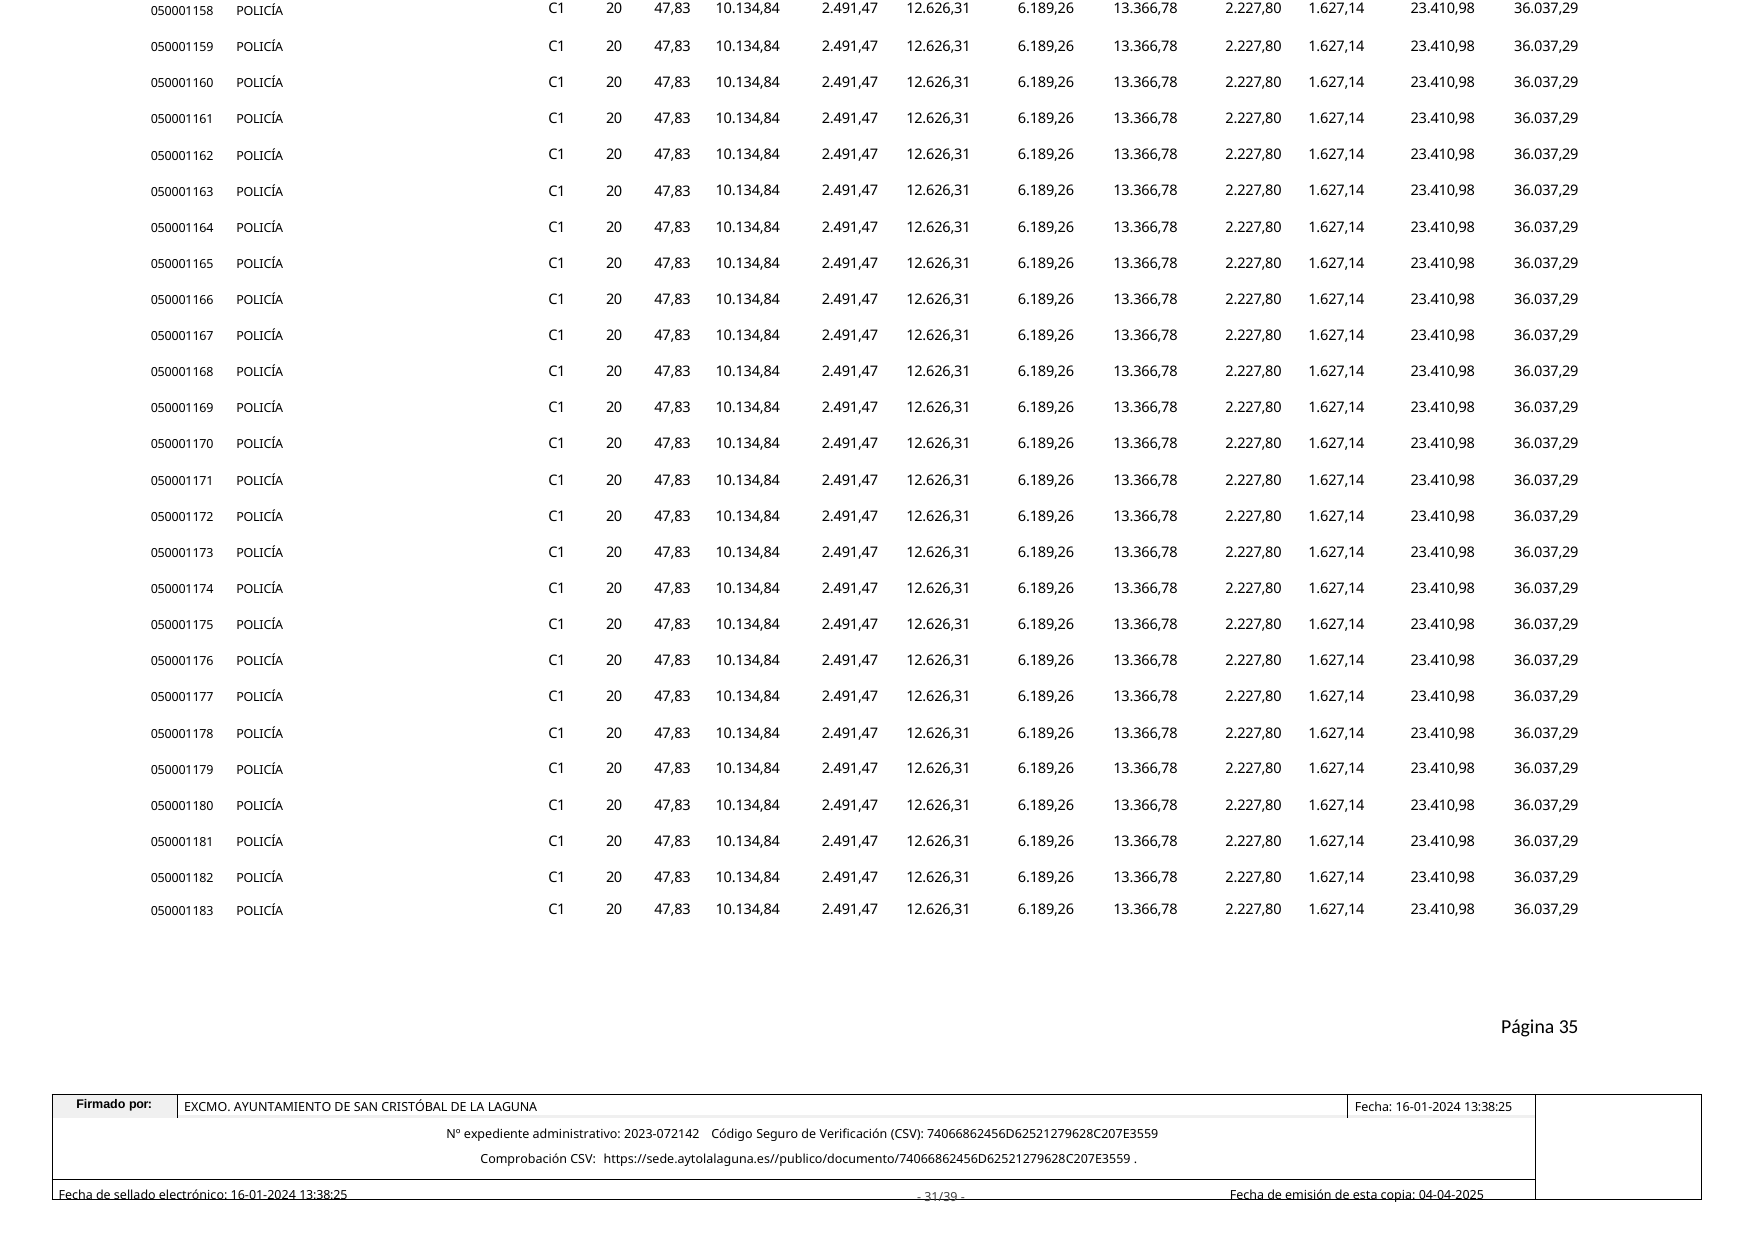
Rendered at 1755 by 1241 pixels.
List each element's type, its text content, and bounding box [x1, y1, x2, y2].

table_cell 10.134,84 [703, 315, 801, 352]
table_cell 050001177 [146, 677, 225, 713]
table_cell 10.134,84 [703, 749, 801, 785]
table_cell 050001173 [146, 532, 225, 568]
table_cell 6.189,26 [995, 894, 1094, 920]
table_cell 2.491,47 [801, 424, 893, 460]
table_cell 20 [586, 568, 638, 604]
table_cell 13.366,78 [1094, 568, 1202, 604]
table_cell 6.189,26 [995, 568, 1094, 604]
table_cell 2.491,47 [801, 135, 893, 171]
table_cell POLICÍA [225, 749, 416, 785]
table_cell 13.366,78 [1094, 171, 1202, 207]
table_cell 23.410,98 [1388, 460, 1495, 496]
table_cell C1 [416, 26, 586, 62]
table_cell 47,83 [639, 460, 703, 496]
table_cell 2.227,80 [1202, 460, 1295, 496]
table_cell 20 [586, 207, 638, 243]
table_cell POLICÍA [225, 641, 416, 677]
table_cell POLICÍA [225, 63, 416, 99]
table_cell 47,83 [639, 99, 703, 135]
table_cell 20 [586, 713, 638, 749]
table_cell 2.491,47 [801, 315, 893, 352]
table_cell 20 [586, 135, 638, 171]
table_cell 6.189,26 [995, 279, 1094, 315]
table_cell 13.366,78 [1094, 894, 1202, 920]
table_cell 1.627,14 [1295, 749, 1388, 785]
table_cell 1.627,14 [1295, 388, 1388, 424]
table_cell 6.189,26 [995, 352, 1094, 388]
table_cell 12.626,31 [893, 713, 995, 749]
table_cell 12.626,31 [893, 26, 995, 62]
table_cell 20 [586, 677, 638, 713]
table_cell C1 [416, 63, 586, 99]
table_cell 6.189,26 [995, 388, 1094, 424]
table_cell 6.189,26 [995, 713, 1094, 749]
table_cell 36.037,29 [1495, 821, 1583, 857]
table_cell POLICÍA [225, 496, 416, 532]
table_cell 1.627,14 [1295, 821, 1388, 857]
table_cell POLICÍA [225, 677, 416, 713]
table_cell 2.227,80 [1202, 604, 1295, 641]
table_cell 12.626,31 [893, 894, 995, 920]
table_cell C1 [416, 749, 586, 785]
table_cell 2.227,80 [1202, 785, 1295, 821]
table_cell 2.491,47 [801, 857, 893, 893]
table_cell 10.134,84 [703, 99, 801, 135]
table_cell 23.410,98 [1388, 207, 1495, 243]
table_cell 10.134,84 [703, 460, 801, 496]
table_cell 12.626,31 [893, 857, 995, 893]
table_cell 2.491,47 [801, 460, 893, 496]
table_cell C1 [416, 388, 586, 424]
table_cell 23.410,98 [1388, 568, 1495, 604]
table_cell 10.134,84 [703, 388, 801, 424]
table_cell 12.626,31 [893, 171, 995, 207]
table_cell 2.227,80 [1202, 171, 1295, 207]
table_cell 10.134,84 [703, 677, 801, 713]
table_cell C1 [416, 243, 586, 279]
table_cell C1 [416, 207, 586, 243]
table_cell C1 [416, 677, 586, 713]
table_cell 10.134,84 [703, 532, 801, 568]
table_cell 2.491,47 [801, 749, 893, 785]
table_cell 36.037,29 [1495, 857, 1583, 893]
table_cell 13.366,78 [1094, 99, 1202, 135]
table_cell 13.366,78 [1094, 460, 1202, 496]
table_cell 13.366,78 [1094, 135, 1202, 171]
table_cell 23.410,98 [1388, 821, 1495, 857]
table_cell 6.189,26 [995, 135, 1094, 171]
table_cell 47,83 [639, 677, 703, 713]
table_cell 050001169 [146, 388, 225, 424]
table_cell 36.037,29 [1495, 207, 1583, 243]
table_cell 10.134,84 [703, 713, 801, 749]
table_cell POLICÍA [225, 135, 416, 171]
table_cell POLICÍA [225, 785, 416, 821]
table_cell C1 [416, 171, 586, 207]
table_cell 6.189,26 [995, 604, 1094, 641]
table_cell 13.366,78 [1094, 352, 1202, 388]
table_cell C1 [416, 568, 586, 604]
table_cell 6.189,26 [995, 171, 1094, 207]
table_cell 47,83 [639, 243, 703, 279]
table_cell 1.627,14 [1295, 496, 1388, 532]
table_cell 10.134,84 [703, 785, 801, 821]
table_cell 2.227,80 [1202, 207, 1295, 243]
table_cell 6.189,26 [995, 460, 1094, 496]
table_cell 36.037,29 [1495, 171, 1583, 207]
table_cell 2.227,80 [1202, 568, 1295, 604]
table_cell 050001167 [146, 315, 225, 352]
table_cell 6.189,26 [995, 243, 1094, 279]
table_cell 10.134,84 [703, 279, 801, 315]
table_cell 47,83 [639, 713, 703, 749]
table_cell 20 [586, 352, 638, 388]
table_cell 13.366,78 [1094, 641, 1202, 677]
table_cell 2.227,80 [1202, 315, 1295, 352]
table_cell 2.227,80 [1202, 352, 1295, 388]
table_cell POLICÍA [225, 315, 416, 352]
table_cell 23.410,98 [1388, 135, 1495, 171]
table_cell 10.134,84 [703, 424, 801, 460]
table_cell 47,83 [639, 857, 703, 893]
table_cell POLICÍA [225, 568, 416, 604]
table_cell 050001174 [146, 568, 225, 604]
table_cell 1.627,14 [1295, 677, 1388, 713]
table_cell 1.627,14 [1295, 894, 1388, 920]
table_cell C1 [416, 135, 586, 171]
table_cell 2.491,47 [801, 207, 893, 243]
table_header 2.491,47 [801, 0, 893, 26]
table_cell 20 [586, 785, 638, 821]
table_cell 2.491,47 [801, 821, 893, 857]
table_cell POLICÍA [225, 171, 416, 207]
table_cell 36.037,29 [1495, 243, 1583, 279]
table_cell 13.366,78 [1094, 532, 1202, 568]
table_cell 050001164 [146, 207, 225, 243]
table_header 12.626,31 [893, 0, 995, 26]
table_header 20 [586, 0, 638, 26]
table_cell 20 [586, 604, 638, 641]
table_cell 47,83 [639, 604, 703, 641]
table_cell 10.134,84 [703, 26, 801, 62]
table_cell 23.410,98 [1388, 63, 1495, 99]
table_cell 050001162 [146, 135, 225, 171]
table_cell 050001183 [146, 894, 225, 920]
table_cell C1 [416, 460, 586, 496]
table_cell 6.189,26 [995, 424, 1094, 460]
table_cell 2.227,80 [1202, 713, 1295, 749]
table_cell 2.491,47 [801, 677, 893, 713]
table_cell 47,83 [639, 496, 703, 532]
table_cell 1.627,14 [1295, 568, 1388, 604]
table_cell 12.626,31 [893, 641, 995, 677]
table_cell 47,83 [639, 894, 703, 920]
table_cell 1.627,14 [1295, 99, 1388, 135]
table_cell 1.627,14 [1295, 424, 1388, 460]
table_cell 2.227,80 [1202, 388, 1295, 424]
table_header 47,83 [639, 0, 703, 26]
table_cell 1.627,14 [1295, 857, 1388, 893]
table_cell 36.037,29 [1495, 279, 1583, 315]
table_cell 23.410,98 [1388, 641, 1495, 677]
table_cell 23.410,98 [1388, 532, 1495, 568]
table_cell 36.037,29 [1495, 315, 1583, 352]
table_cell 10.134,84 [703, 171, 801, 207]
table_cell 20 [586, 641, 638, 677]
table_cell 47,83 [639, 821, 703, 857]
table_cell 47,83 [639, 785, 703, 821]
table_cell POLICÍA [225, 713, 416, 749]
table_cell C1 [416, 821, 586, 857]
table_cell 13.366,78 [1094, 424, 1202, 460]
table_cell 47,83 [639, 26, 703, 62]
table_cell 13.366,78 [1094, 315, 1202, 352]
table_cell 10.134,84 [703, 243, 801, 279]
table_cell 20 [586, 460, 638, 496]
table_cell 2.491,47 [801, 99, 893, 135]
table_cell 47,83 [639, 641, 703, 677]
table_cell 2.227,80 [1202, 641, 1295, 677]
table_cell 36.037,29 [1495, 460, 1583, 496]
table_cell 12.626,31 [893, 496, 995, 532]
table_cell 6.189,26 [995, 63, 1094, 99]
table_cell 10.134,84 [703, 63, 801, 99]
table_cell 10.134,84 [703, 207, 801, 243]
table_cell 47,83 [639, 568, 703, 604]
table_cell 47,83 [639, 749, 703, 785]
table_cell POLICÍA [225, 243, 416, 279]
table_cell 20 [586, 315, 638, 352]
table_cell 12.626,31 [893, 279, 995, 315]
table_cell 20 [586, 99, 638, 135]
table_cell 050001163 [146, 171, 225, 207]
table_cell 050001180 [146, 785, 225, 821]
table_cell 36.037,29 [1495, 424, 1583, 460]
table_cell 47,83 [639, 352, 703, 388]
table_cell 1.627,14 [1295, 135, 1388, 171]
table_cell 6.189,26 [995, 785, 1094, 821]
table_cell 20 [586, 26, 638, 62]
table_cell 36.037,29 [1495, 641, 1583, 677]
table_cell 12.626,31 [893, 604, 995, 641]
table_cell 2.491,47 [801, 388, 893, 424]
table_cell 12.626,31 [893, 424, 995, 460]
table_cell 23.410,98 [1388, 99, 1495, 135]
table_cell 6.189,26 [995, 532, 1094, 568]
table_cell 36.037,29 [1495, 99, 1583, 135]
table_cell 23.410,98 [1388, 26, 1495, 62]
table_cell 13.366,78 [1094, 496, 1202, 532]
table_cell POLICÍA [225, 424, 416, 460]
table_cell 6.189,26 [995, 641, 1094, 677]
table_cell 20 [586, 496, 638, 532]
table_header 23.410,98 [1388, 0, 1495, 26]
table_cell 23.410,98 [1388, 171, 1495, 207]
table_cell 23.410,98 [1388, 424, 1495, 460]
table_cell 1.627,14 [1295, 279, 1388, 315]
table_cell C1 [416, 604, 586, 641]
table_cell 36.037,29 [1495, 388, 1583, 424]
table_cell 23.410,98 [1388, 279, 1495, 315]
table_cell 23.410,98 [1388, 496, 1495, 532]
table_cell 13.366,78 [1094, 279, 1202, 315]
table_cell 050001160 [146, 63, 225, 99]
table_cell 1.627,14 [1295, 460, 1388, 496]
table_cell 2.227,80 [1202, 63, 1295, 99]
table_cell 2.227,80 [1202, 135, 1295, 171]
table_cell 12.626,31 [893, 532, 995, 568]
table_cell 36.037,29 [1495, 713, 1583, 749]
table_cell 10.134,84 [703, 496, 801, 532]
table_cell 2.227,80 [1202, 857, 1295, 893]
table_cell 36.037,29 [1495, 63, 1583, 99]
table_cell 23.410,98 [1388, 677, 1495, 713]
table_cell 13.366,78 [1094, 713, 1202, 749]
table_cell 12.626,31 [893, 99, 995, 135]
table_header POLICÍA [225, 0, 416, 26]
table_cell 1.627,14 [1295, 713, 1388, 749]
table_header 050001158 [146, 0, 225, 26]
table_cell POLICÍA [225, 99, 416, 135]
table_cell 050001175 [146, 604, 225, 641]
table_cell C1 [416, 532, 586, 568]
table_cell POLICÍA [225, 352, 416, 388]
table_cell 36.037,29 [1495, 749, 1583, 785]
table_cell 050001178 [146, 713, 225, 749]
table_cell 20 [586, 171, 638, 207]
table_cell 2.227,80 [1202, 243, 1295, 279]
table_cell 12.626,31 [893, 207, 995, 243]
table_cell 20 [586, 894, 638, 920]
table_cell 13.366,78 [1094, 63, 1202, 99]
table_cell 6.189,26 [995, 496, 1094, 532]
table_cell 36.037,29 [1495, 785, 1583, 821]
table_cell 12.626,31 [893, 821, 995, 857]
table_cell 36.037,29 [1495, 894, 1583, 920]
table_cell 12.626,31 [893, 568, 995, 604]
table_cell 1.627,14 [1295, 26, 1388, 62]
table_cell 36.037,29 [1495, 496, 1583, 532]
table_cell C1 [416, 496, 586, 532]
table_cell 47,83 [639, 63, 703, 99]
table_cell 1.627,14 [1295, 641, 1388, 677]
table_cell 2.491,47 [801, 604, 893, 641]
table_cell C1 [416, 99, 586, 135]
table_cell 36.037,29 [1495, 532, 1583, 568]
table_cell 2.491,47 [801, 352, 893, 388]
table_cell 13.366,78 [1094, 243, 1202, 279]
table_cell 6.189,26 [995, 677, 1094, 713]
table_cell 2.227,80 [1202, 894, 1295, 920]
table_cell C1 [416, 894, 586, 920]
table_cell 10.134,84 [703, 604, 801, 641]
table_cell 36.037,29 [1495, 604, 1583, 641]
table_cell 36.037,29 [1495, 26, 1583, 62]
table_cell 13.366,78 [1094, 677, 1202, 713]
table_cell 20 [586, 243, 638, 279]
table_cell 2.491,47 [801, 171, 893, 207]
table_cell 2.227,80 [1202, 424, 1295, 460]
table_cell POLICÍA [225, 604, 416, 641]
table_cell 10.134,84 [703, 135, 801, 171]
table_cell 10.134,84 [703, 568, 801, 604]
table_cell 36.037,29 [1495, 568, 1583, 604]
table_cell 1.627,14 [1295, 63, 1388, 99]
table_cell 12.626,31 [893, 785, 995, 821]
table_cell 050001176 [146, 641, 225, 677]
table_cell 47,83 [639, 171, 703, 207]
table_cell 23.410,98 [1388, 604, 1495, 641]
table_cell 1.627,14 [1295, 171, 1388, 207]
table_cell 050001170 [146, 424, 225, 460]
table_cell C1 [416, 352, 586, 388]
table_cell C1 [416, 424, 586, 460]
table_cell 6.189,26 [995, 857, 1094, 893]
table_cell 050001171 [146, 460, 225, 496]
table_cell 12.626,31 [893, 388, 995, 424]
table_cell 12.626,31 [893, 315, 995, 352]
table_cell 12.626,31 [893, 63, 995, 99]
table_cell 6.189,26 [995, 315, 1094, 352]
table_cell POLICÍA [225, 894, 416, 920]
table_cell C1 [416, 785, 586, 821]
table_cell 13.366,78 [1094, 749, 1202, 785]
table_cell POLICÍA [225, 279, 416, 315]
table_cell 1.627,14 [1295, 315, 1388, 352]
table_cell 2.227,80 [1202, 99, 1295, 135]
table_cell 2.491,47 [801, 63, 893, 99]
table_cell 2.491,47 [801, 26, 893, 62]
table_cell 050001159 [146, 26, 225, 62]
table_cell 2.491,47 [801, 532, 893, 568]
table_cell C1 [416, 857, 586, 893]
table_cell 12.626,31 [893, 243, 995, 279]
table_cell POLICÍA [225, 388, 416, 424]
table_cell POLICÍA [225, 857, 416, 893]
table_cell 20 [586, 749, 638, 785]
table_cell 1.627,14 [1295, 243, 1388, 279]
table_cell 050001166 [146, 279, 225, 315]
table_cell 2.227,80 [1202, 821, 1295, 857]
table_cell C1 [416, 315, 586, 352]
table_cell 050001161 [146, 99, 225, 135]
table_cell 2.491,47 [801, 894, 893, 920]
table_cell 23.410,98 [1388, 749, 1495, 785]
table_cell 13.366,78 [1094, 785, 1202, 821]
table_cell POLICÍA [225, 532, 416, 568]
table_cell 12.626,31 [893, 749, 995, 785]
table_cell 23.410,98 [1388, 713, 1495, 749]
table_cell 23.410,98 [1388, 894, 1495, 920]
table_cell 20 [586, 821, 638, 857]
table_header 13.366,78 [1094, 0, 1202, 26]
table_cell 2.227,80 [1202, 677, 1295, 713]
table_cell 2.491,47 [801, 279, 893, 315]
table_cell 12.626,31 [893, 677, 995, 713]
table_header 10.134,84 [703, 0, 801, 26]
table_cell 13.366,78 [1094, 857, 1202, 893]
table_cell 2.227,80 [1202, 496, 1295, 532]
table_cell 20 [586, 857, 638, 893]
table_cell 47,83 [639, 388, 703, 424]
table_cell 20 [586, 424, 638, 460]
table_cell 20 [586, 279, 638, 315]
table_cell 13.366,78 [1094, 604, 1202, 641]
table_cell 20 [586, 532, 638, 568]
table_cell 2.491,47 [801, 243, 893, 279]
table_cell 050001168 [146, 352, 225, 388]
table_cell 13.366,78 [1094, 207, 1202, 243]
table_cell 050001165 [146, 243, 225, 279]
table_cell 2.491,47 [801, 496, 893, 532]
table_cell 13.366,78 [1094, 388, 1202, 424]
table_cell 1.627,14 [1295, 352, 1388, 388]
table_cell 47,83 [639, 424, 703, 460]
table_cell 23.410,98 [1388, 243, 1495, 279]
table_header 2.227,80 [1202, 0, 1295, 26]
table_cell 10.134,84 [703, 641, 801, 677]
table_cell 6.189,26 [995, 26, 1094, 62]
table_cell 050001181 [146, 821, 225, 857]
table_cell 2.491,47 [801, 713, 893, 749]
table_cell 050001179 [146, 749, 225, 785]
table_cell 47,83 [639, 135, 703, 171]
table_cell POLICÍA [225, 207, 416, 243]
table_cell 23.410,98 [1388, 352, 1495, 388]
table_cell 36.037,29 [1495, 677, 1583, 713]
table_cell 12.626,31 [893, 460, 995, 496]
table_cell 050001182 [146, 857, 225, 893]
table_cell 6.189,26 [995, 821, 1094, 857]
table_cell C1 [416, 279, 586, 315]
table_cell 47,83 [639, 207, 703, 243]
table_cell 6.189,26 [995, 749, 1094, 785]
table_cell 20 [586, 388, 638, 424]
table_cell 36.037,29 [1495, 135, 1583, 171]
table_cell C1 [416, 713, 586, 749]
table_cell 050001172 [146, 496, 225, 532]
table_cell 6.189,26 [995, 207, 1094, 243]
table_cell 2.491,47 [801, 641, 893, 677]
table_cell 6.189,26 [995, 99, 1094, 135]
table_header 6.189,26 [995, 0, 1094, 26]
table_header 36.037,29 [1495, 0, 1583, 26]
table_cell 2.227,80 [1202, 26, 1295, 62]
table_cell 10.134,84 [703, 894, 801, 920]
table_cell 1.627,14 [1295, 785, 1388, 821]
table_cell 2.227,80 [1202, 279, 1295, 315]
table_cell 2.491,47 [801, 785, 893, 821]
table_cell 1.627,14 [1295, 532, 1388, 568]
table_cell C1 [416, 641, 586, 677]
table_cell 36.037,29 [1495, 352, 1583, 388]
table_cell 13.366,78 [1094, 821, 1202, 857]
table_header 1.627,14 [1295, 0, 1388, 26]
table_cell 23.410,98 [1388, 388, 1495, 424]
table_header C1 [416, 0, 586, 26]
table_cell 1.627,14 [1295, 604, 1388, 641]
table_cell 2.491,47 [801, 568, 893, 604]
table_cell POLICÍA [225, 26, 416, 62]
table_cell POLICÍA [225, 821, 416, 857]
table_cell 23.410,98 [1388, 857, 1495, 893]
table_cell POLICÍA [225, 460, 416, 496]
table_cell 10.134,84 [703, 821, 801, 857]
table_cell 2.227,80 [1202, 749, 1295, 785]
table_cell 1.627,14 [1295, 207, 1388, 243]
table_cell 20 [586, 63, 638, 99]
table_cell 12.626,31 [893, 135, 995, 171]
table_cell 47,83 [639, 279, 703, 315]
table_cell 12.626,31 [893, 352, 995, 388]
table_cell 10.134,84 [703, 352, 801, 388]
table_cell 23.410,98 [1388, 785, 1495, 821]
table_cell 47,83 [639, 315, 703, 352]
table_cell 2.227,80 [1202, 532, 1295, 568]
table_cell 47,83 [639, 532, 703, 568]
table_cell 10.134,84 [703, 857, 801, 893]
table_cell 13.366,78 [1094, 26, 1202, 62]
table_cell 23.410,98 [1388, 315, 1495, 352]
